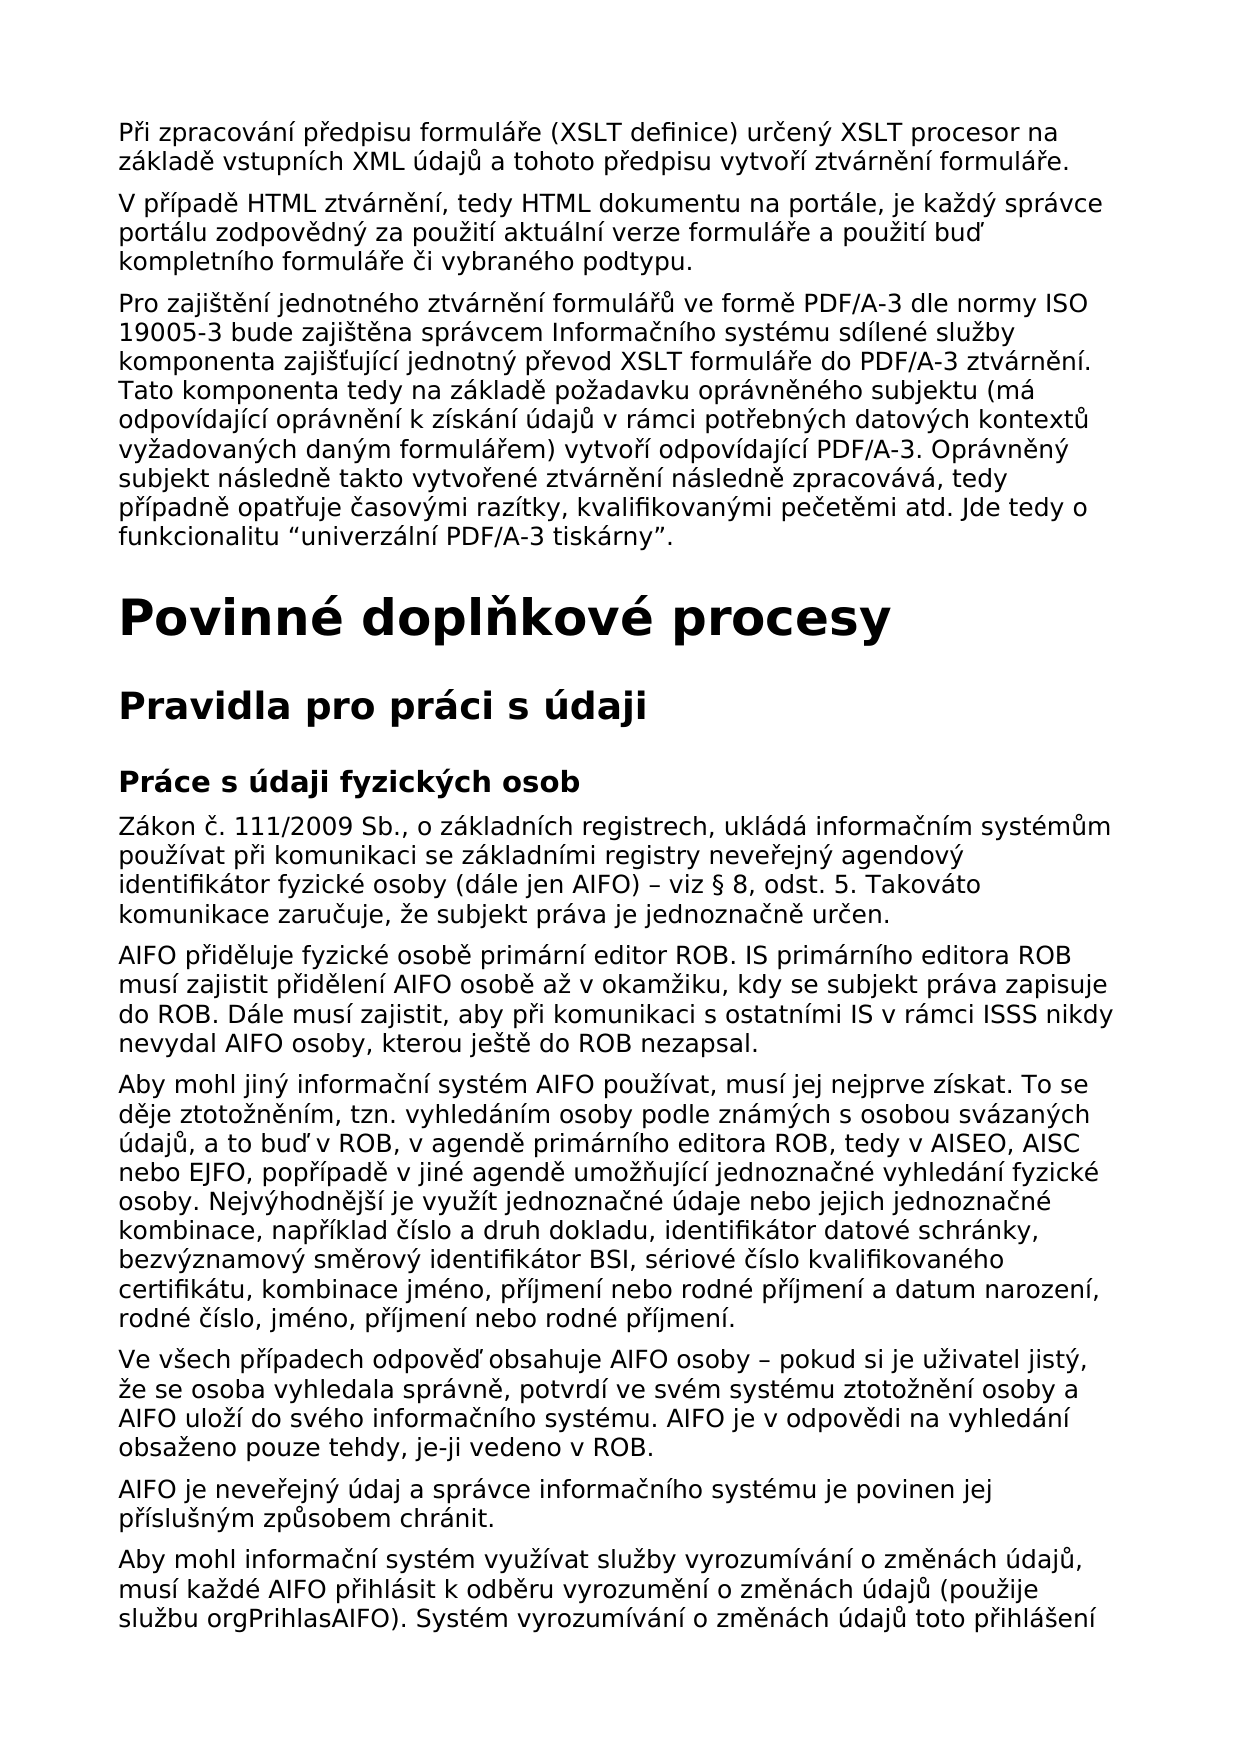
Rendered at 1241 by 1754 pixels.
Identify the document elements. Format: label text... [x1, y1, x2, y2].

text V případě HTML ztvárnění, tedy HTML dokumentu na portále, je každý správce portálu zodpovědný za použití aktuální verze formuláře a použití buď kompletního formuláře či vybraného podtypu. [118, 189, 1122, 276]
text AIFO přiděluje fyzické osobě primární editor ROB. IS primárního editora ROB musí zajistit přidělení AIFO osobě až v okamžiku, kdy se subjekt práva zapisuje do ROB. Dále musí zajistit, aby při komunikaci s ostatními IS v rámci ISSS nikdy nevydal AIFO osoby, kterou ještě do ROB nezapsal. [118, 941, 1122, 1058]
text Ve všech případech odpověď obsahuje AIFO osoby – pokud si je uživatel jistý, že se osoba vyhledala správně, potvrdí ve svém systému ztotožnění osoby a AIFO uloží do svého informačního systému. AIFO je v odpovědi na vyhledání obsaženo pouze tehdy, je-ji vedeno v ROB. [118, 1346, 1122, 1462]
text Aby mohl jiný informační systém AIFO používat, musí jej nejprve získat. To se děje ztotožněním, tzn. vyhledáním osoby podle známých s osobou svázaných údajů, a to buď v ROB, v agendě primárního editora ROB, tedy v AISEO, AISC nebo EJFO, popřípadě v jiné agendě umožňující jednoznačné vyhledání fyzické osoby. Nejvýhodnější je využít jednoznačné údaje nebo jejich jednoznačné kombinace, například číslo a druh dokladu, identifikátor datové schránky, bezvýznamový směrový identifikátor BSI, sériové číslo kvalifikovaného certifikátu, kombinace jméno, příjmení nebo rodné příjmení a datum narození, rodné číslo, jméno, příjmení nebo rodné příjmení. [118, 1071, 1122, 1333]
subtitle Povinné doplňkové procesy [118, 589, 1122, 647]
subtitle Pravidla pro práci s údaji [118, 685, 1122, 728]
subtitle Práce s údaji fyzických osob [118, 766, 1122, 800]
text Při zpracování předpisu formuláře (XSLT definice) určený XSLT procesor na základě vstupních XML údajů a tohoto předpisu vytvoří ztvárnění formuláře. [118, 118, 1122, 176]
text Pro zajištění jednotného ztvárnění formulářů ve formě PDF/A-3 dle normy ISO 19005-3 bude zajištěna správcem Informačního systému sdílené služby komponenta zajišťující jednotný převod XSLT formuláře do PDF/A-3 ztvárnění. Tato komponenta tedy na základě požadavku oprávněného subjektu (má odpovídající oprávnění k získání údajů v rámci potřebných datových kontextů vyžadovaných daným formulářem) vytvoří odpovídající PDF/A-3. Oprávněný subjekt následně takto vytvořené ztvárnění následně zpracovává, tedy případně opatřuje časovými razítky, kvalifikovanými pečetěmi atd. Jde tedy o funkcionalitu “univerzální PDF/A-3 tiskárny”. [118, 289, 1122, 551]
text Zákon č. 111/2009 Sb., o základních registrech, ukládá informačním systémům používat při komunikaci se základními registry neveřejný agendový identifikátor fyzické osoby (dále jen AIFO) – viz § 8, odst. 5. Takováto komunikace zaručuje, že subjekt práva je jednoznačně určen. [118, 812, 1122, 929]
text Aby mohl informační systém využívat služby vyrozumívání o změnách údajů, musí každé AIFO přihlásit k odběru vyrozumění o změnách údajů (použije službu orgPrihlasAIFO). Systém vyrozumívání o změnách údajů toto přihlášení [118, 1546, 1122, 1633]
text AIFO je neveřejný údaj a správce informačního systému je povinen jej příslušným způsobem chránit. [118, 1475, 1122, 1533]
